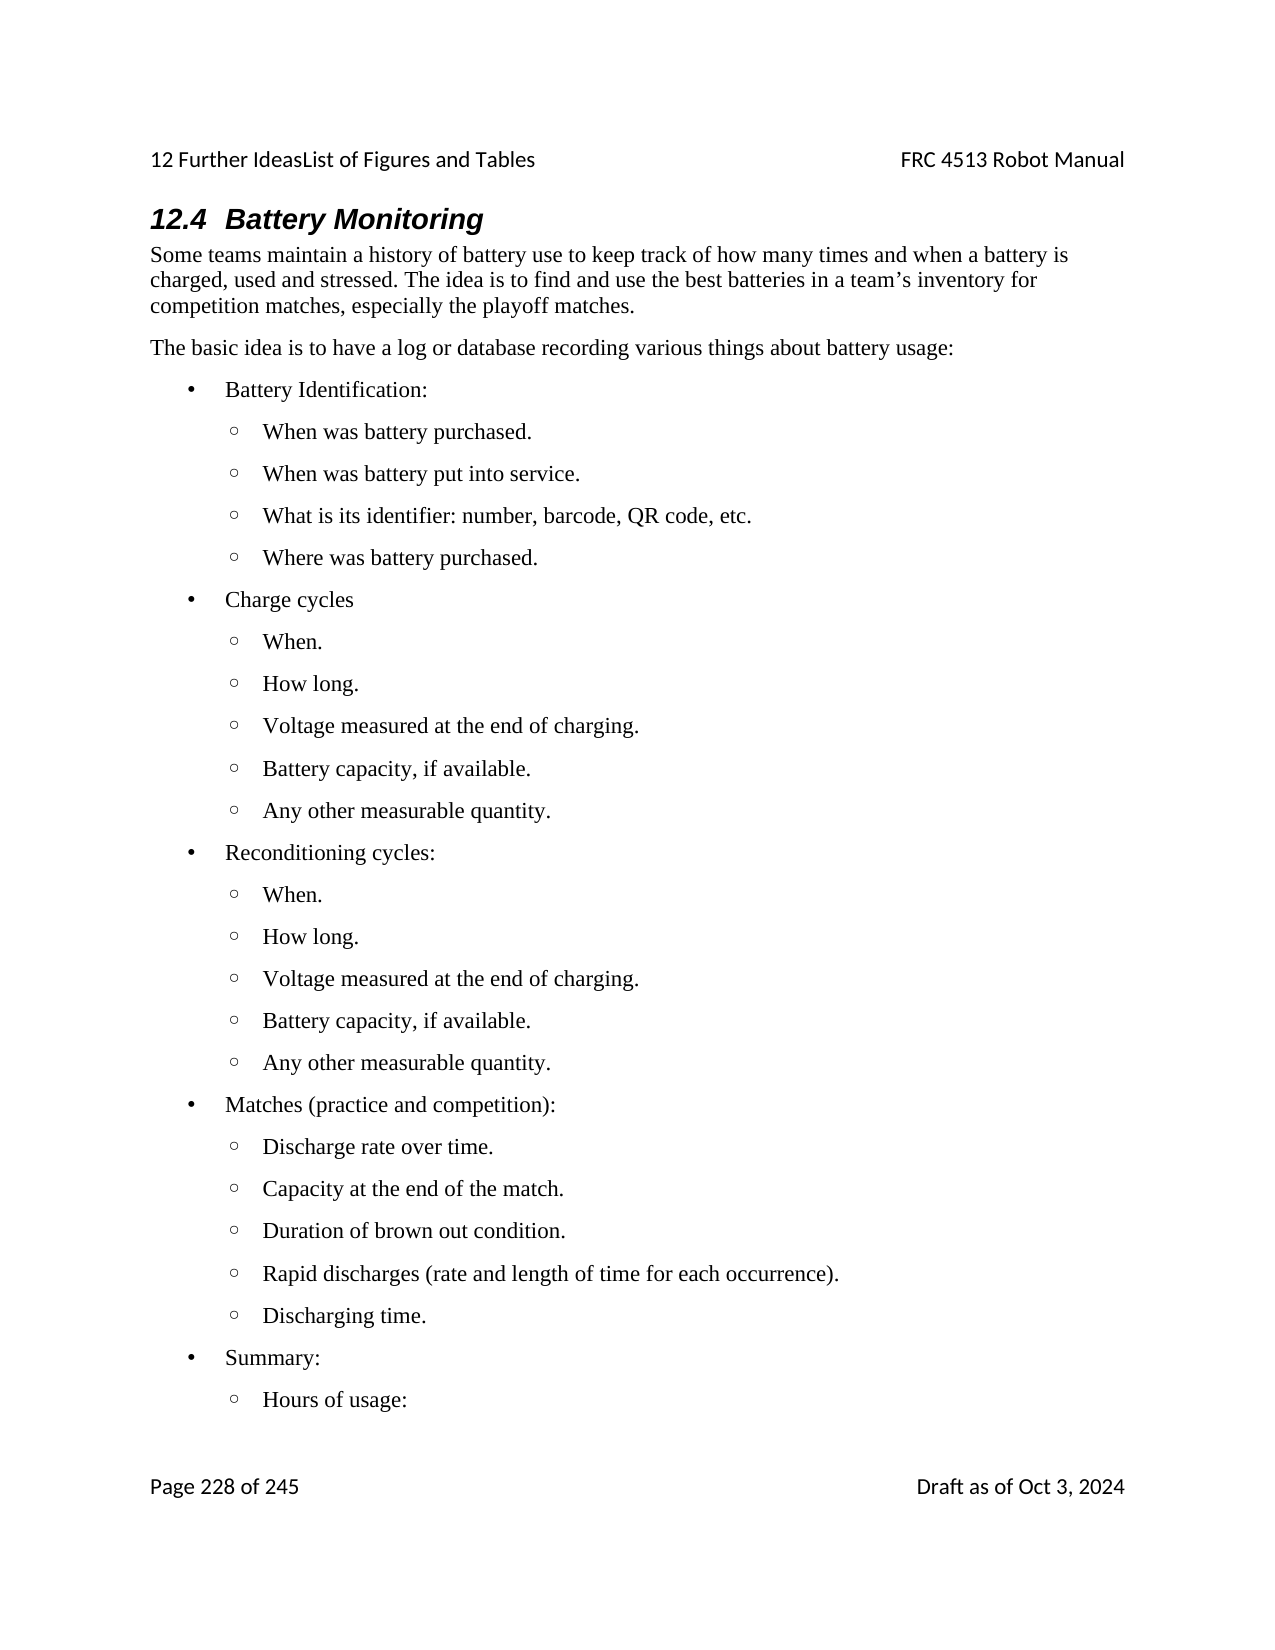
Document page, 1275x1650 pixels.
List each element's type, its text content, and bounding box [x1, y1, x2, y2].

list Battery capacity, if available. [225, 1008, 1125, 1033]
list Any other measurable quantity. [225, 798, 1125, 823]
list Charge cycles [187, 587, 1125, 613]
list When was battery purchased. [225, 419, 1125, 444]
list When. [225, 629, 1125, 655]
list When was battery put into service. [225, 461, 1125, 486]
list What is its identifier: number, barcode, QR code, etc. [225, 503, 1125, 528]
list Voltage measured at the end of charging. [225, 713, 1125, 739]
list Duration of brown out condition. [225, 1218, 1125, 1244]
list Battery capacity, if available. [225, 756, 1125, 781]
text Some teams maintain a history of battery use to keep track of how many times and when a battery is charged, used and stressed. The idea is to find and use the best batteries in a team’s inventory for competition matches, especially the playoff matches. [150, 242, 1125, 318]
text The basic idea is to have a log or database recording various things about battery usage: [150, 335, 1125, 360]
list Battery Identification: [187, 377, 1125, 402]
list Any other measurable quantity. [225, 1050, 1125, 1076]
list Rapid discharges (rate and length of time for each occurrence). [225, 1261, 1125, 1286]
list Discharge rate over time. [225, 1134, 1125, 1160]
list How long. [225, 671, 1125, 697]
list Discharging time. [225, 1303, 1125, 1328]
list When. [225, 882, 1125, 907]
list Reconditioning cycles: [187, 840, 1125, 865]
subtitle Battery Monitoring [150, 203, 1125, 236]
list Summary: [187, 1345, 1125, 1370]
list Hours of usage: [225, 1387, 1125, 1412]
list Capacity at the end of the match. [225, 1176, 1125, 1202]
list Voltage measured at the end of charging. [225, 966, 1125, 991]
list Where was battery purchased. [225, 545, 1125, 571]
list Matches (practice and competition): [187, 1092, 1125, 1118]
list How long. [225, 924, 1125, 949]
